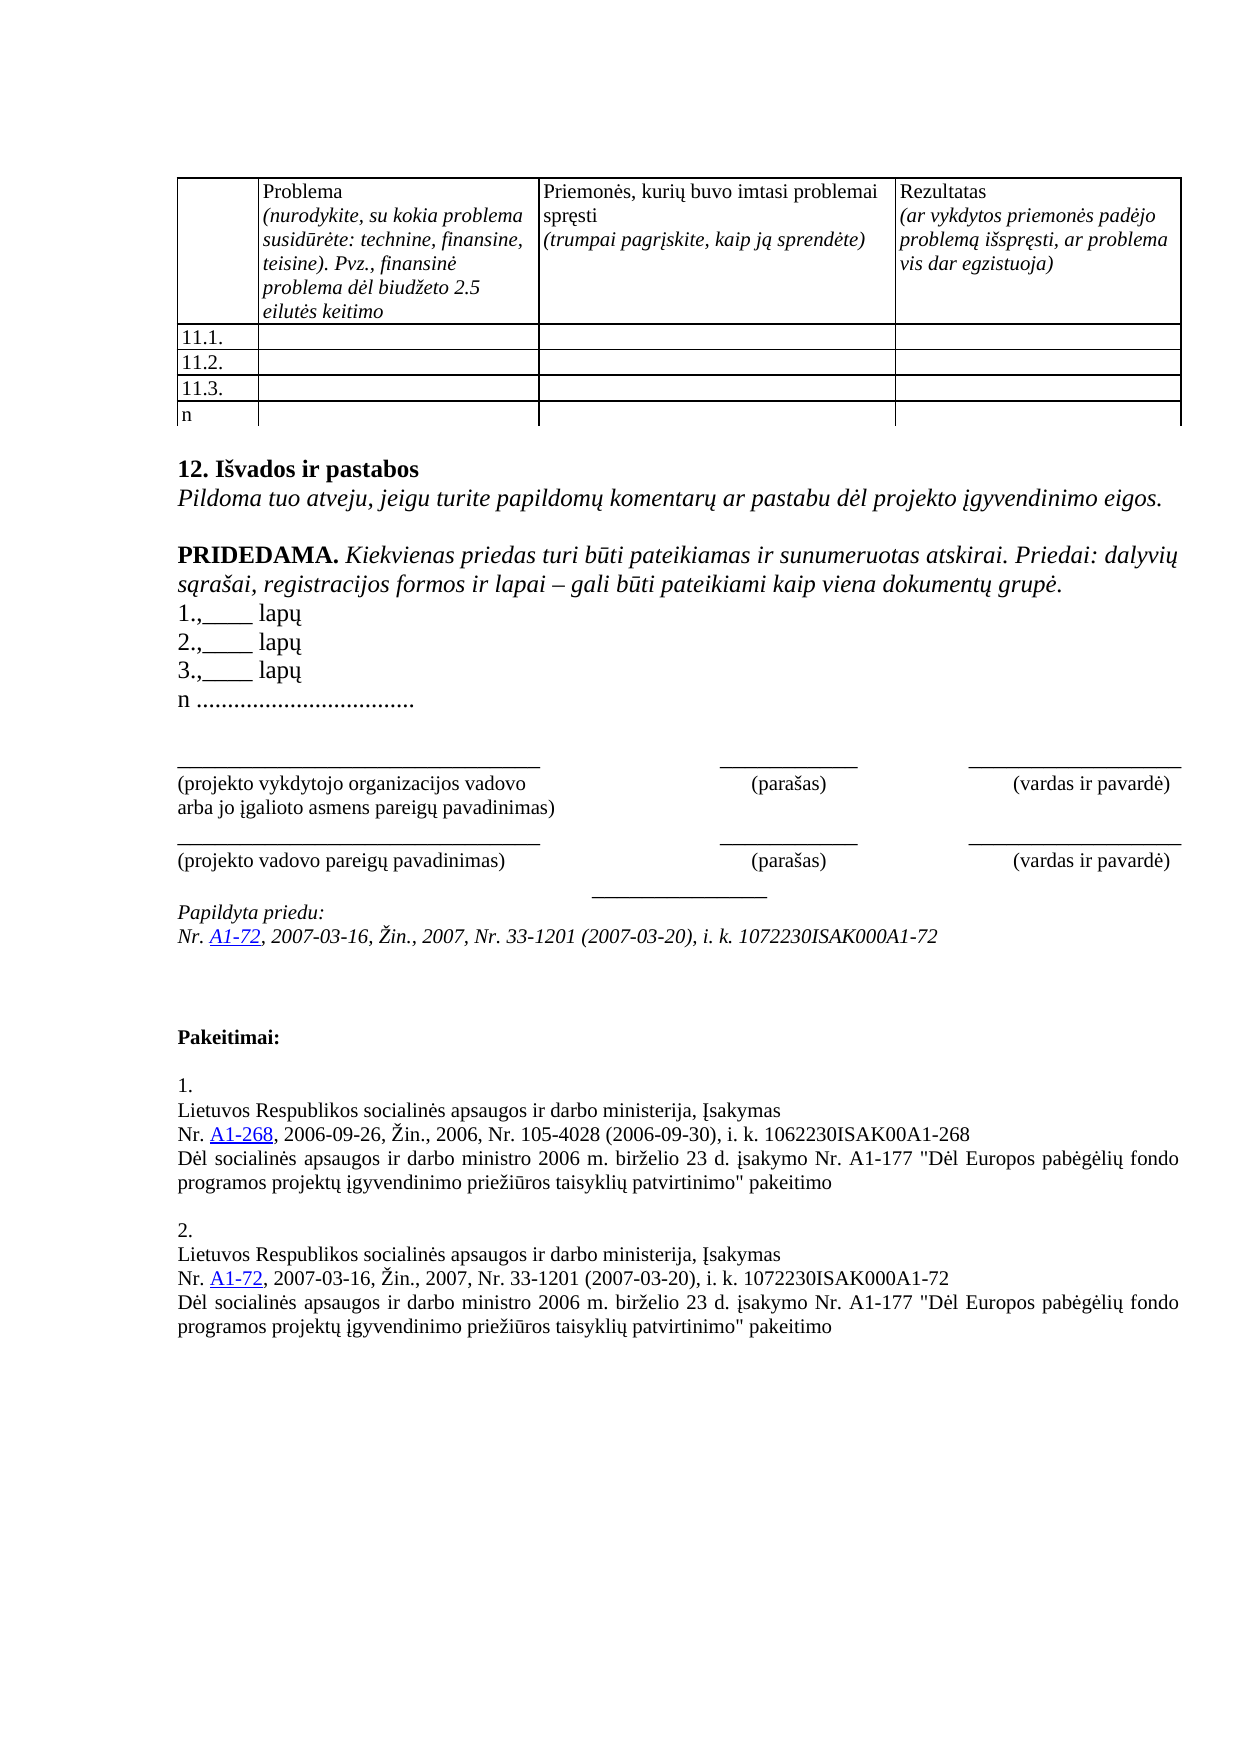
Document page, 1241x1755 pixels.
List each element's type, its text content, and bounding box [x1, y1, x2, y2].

text arba jo įgalioto asmens pareigų pavadinimas) [177, 795, 1181, 819]
text Nr. A1-72, 2007-03-16, Žin., 2007, Nr. 33-1201 (2007-03-20), i. k. 1072230ISAK000A1-72 [177, 924, 1181, 948]
text (projekto vadovo pareigų pavadinimas) (parašas) (vardas ir pavardė) [177, 847, 1181, 872]
table_cell [540, 325, 895, 349]
table_cell [259, 376, 538, 400]
text 3.,____ lapų [177, 656, 1181, 684]
text 2.,____ lapų [177, 627, 1181, 656]
table_cell [259, 402, 538, 426]
table_cell [540, 402, 895, 426]
text 12. Išvados ir pastabos [177, 454, 1181, 483]
table_cell 11.3. [178, 376, 258, 400]
table_header Problema (nurodykite, su kokia problema susidūrėte: technine, finansine, teisine). Pvz., finansinė problema dėl biudžeto 2.5 eilutės keitimo [259, 179, 538, 323]
table_header Rezultatas (ar vykdytos priemonės padėjo problemą išspręsti, ar problema vis dar egzistuoja) [896, 179, 1180, 323]
table_cell 11.2. [178, 350, 258, 374]
text Lietuvos Respublikos socialinės apsaugos ir darbo ministerija, Įsakymas [177, 1097, 1181, 1122]
text PRIDEDAMA. Kiekvienas priedas turi būti pateikiamas ir sunumeruotas atskirai. Priedai: dalyvių sąrašai, registracijos formos ir lapai – gali būti pateikiami kaip viena dokumentų grupė. [177, 541, 1181, 598]
text Dėl socialinės apsaugos ir darbo ministro 2006 m. birželio 23 d. įsakymo Nr. A1-177 "Dėl Europos pabėgėlių fondo programos projektų įgyvendinimo priežiūros taisyklių patvirtinimo" pakeitimo [177, 1146, 1181, 1194]
text Lietuvos Respublikos socialinės apsaugos ir darbo ministerija, Įsakymas [177, 1242, 1181, 1266]
table_header [178, 179, 258, 323]
text Nr. A1-268, 2006-09-26, Žin., 2006, Nr. 105-4028 (2006-09-30), i. k. 1062230ISAK00A1-268 [177, 1122, 1181, 1146]
text Nr. A1-72, 2007-03-16, Žin., 2007, Nr. 33-1201 (2007-03-20), i. k. 1072230ISAK000A1-72 [177, 1266, 1181, 1290]
text (projekto vykdytojo organizacijos vadovo (parašas) (vardas ir pavardė) [177, 771, 1181, 795]
table_cell [896, 325, 1180, 349]
table_cell [896, 376, 1180, 400]
text _____________________________ ___________ _________________ [177, 819, 1181, 847]
table_cell [540, 350, 895, 374]
table_cell n [178, 402, 258, 426]
text _____________________________ ___________ _________________ [177, 742, 1181, 771]
text ______________ [177, 872, 1181, 900]
text n [177, 684, 1181, 713]
table_cell [896, 350, 1180, 374]
text 2. [177, 1218, 1181, 1242]
text Pakeitimai: [177, 1025, 1181, 1049]
table_cell [540, 376, 895, 400]
table_cell [259, 325, 538, 349]
table_cell [896, 402, 1180, 426]
text 1.,____ lapų [177, 598, 1181, 627]
text Dėl socialinės apsaugos ir darbo ministro 2006 m. birželio 23 d. įsakymo Nr. A1-177 "Dėl Europos pabėgėlių fondo programos projektų įgyvendinimo priežiūros taisyklių patvirtinimo" pakeitimo [177, 1290, 1181, 1338]
table_cell 11.1. [178, 325, 258, 349]
text Papildyta priedu: [177, 900, 1181, 924]
text 1. [177, 1073, 1181, 1097]
text Pildoma tuo atveju, jeigu turite papildomų komentarų ar pastabu dėl projekto įgyvendinimo eigos. [177, 483, 1181, 512]
table_cell [259, 350, 538, 374]
table_header Priemonės, kurių buvo imtasi problemai spręsti (trumpai pagrįskite, kaip ją sprendėte) [540, 179, 895, 323]
